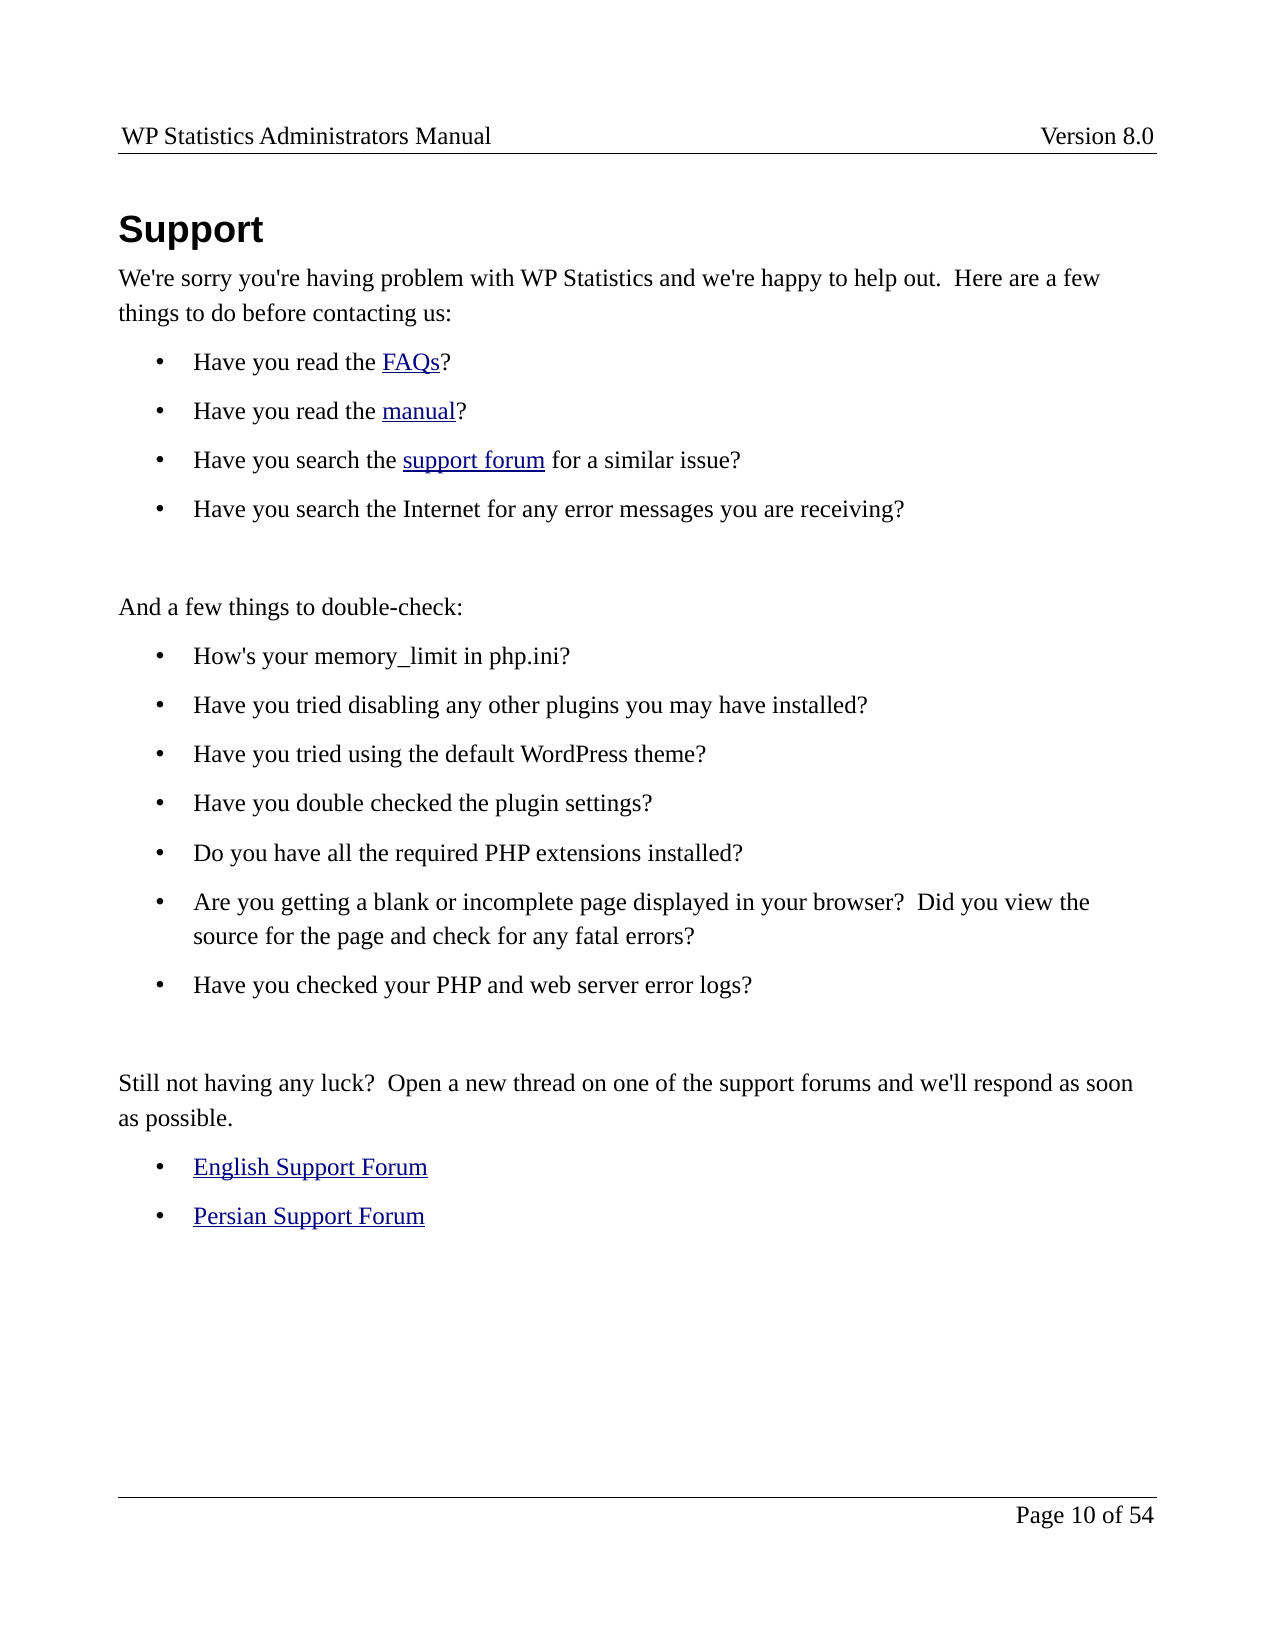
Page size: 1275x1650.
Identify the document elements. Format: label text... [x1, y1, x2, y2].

list English Support Forum [156, 1152, 1157, 1181]
text Still not having any luck? Open a new thread on one of the support forums and we'll respond as soon as possible. [118, 1068, 1157, 1132]
subtitle Support [118, 207, 1157, 251]
list Have you search the Internet for any error messages you are receiving? [156, 494, 1157, 523]
list Have you double checked the plugin settings? [156, 788, 1157, 817]
list Have you read the FAQs? [156, 347, 1157, 376]
text And a few things to double-check: [118, 592, 1157, 621]
list How's your memory_limit in php.ini? [156, 641, 1157, 670]
list Have you read the manual? [156, 396, 1157, 425]
list Persian Support Forum [156, 1201, 1157, 1230]
list Have you tried disabling any other plugins you may have installed? [156, 690, 1157, 719]
list Have you checked your PHP and web server error logs? [156, 970, 1157, 999]
list Have you search the support forum for a similar issue? [156, 445, 1157, 474]
list Have you tried using the default WordPress theme? [156, 739, 1157, 768]
list Do you have all the required PHP extensions installed? [156, 838, 1157, 866]
text We're sorry you're having problem with WP Statistics and we're happy to help out. Here are a few things to do before contacting us: [118, 263, 1157, 327]
list Are you getting a blank or incomplete page displayed in your browser? Did you view the source for the page and check for any fatal errors? [156, 887, 1157, 950]
